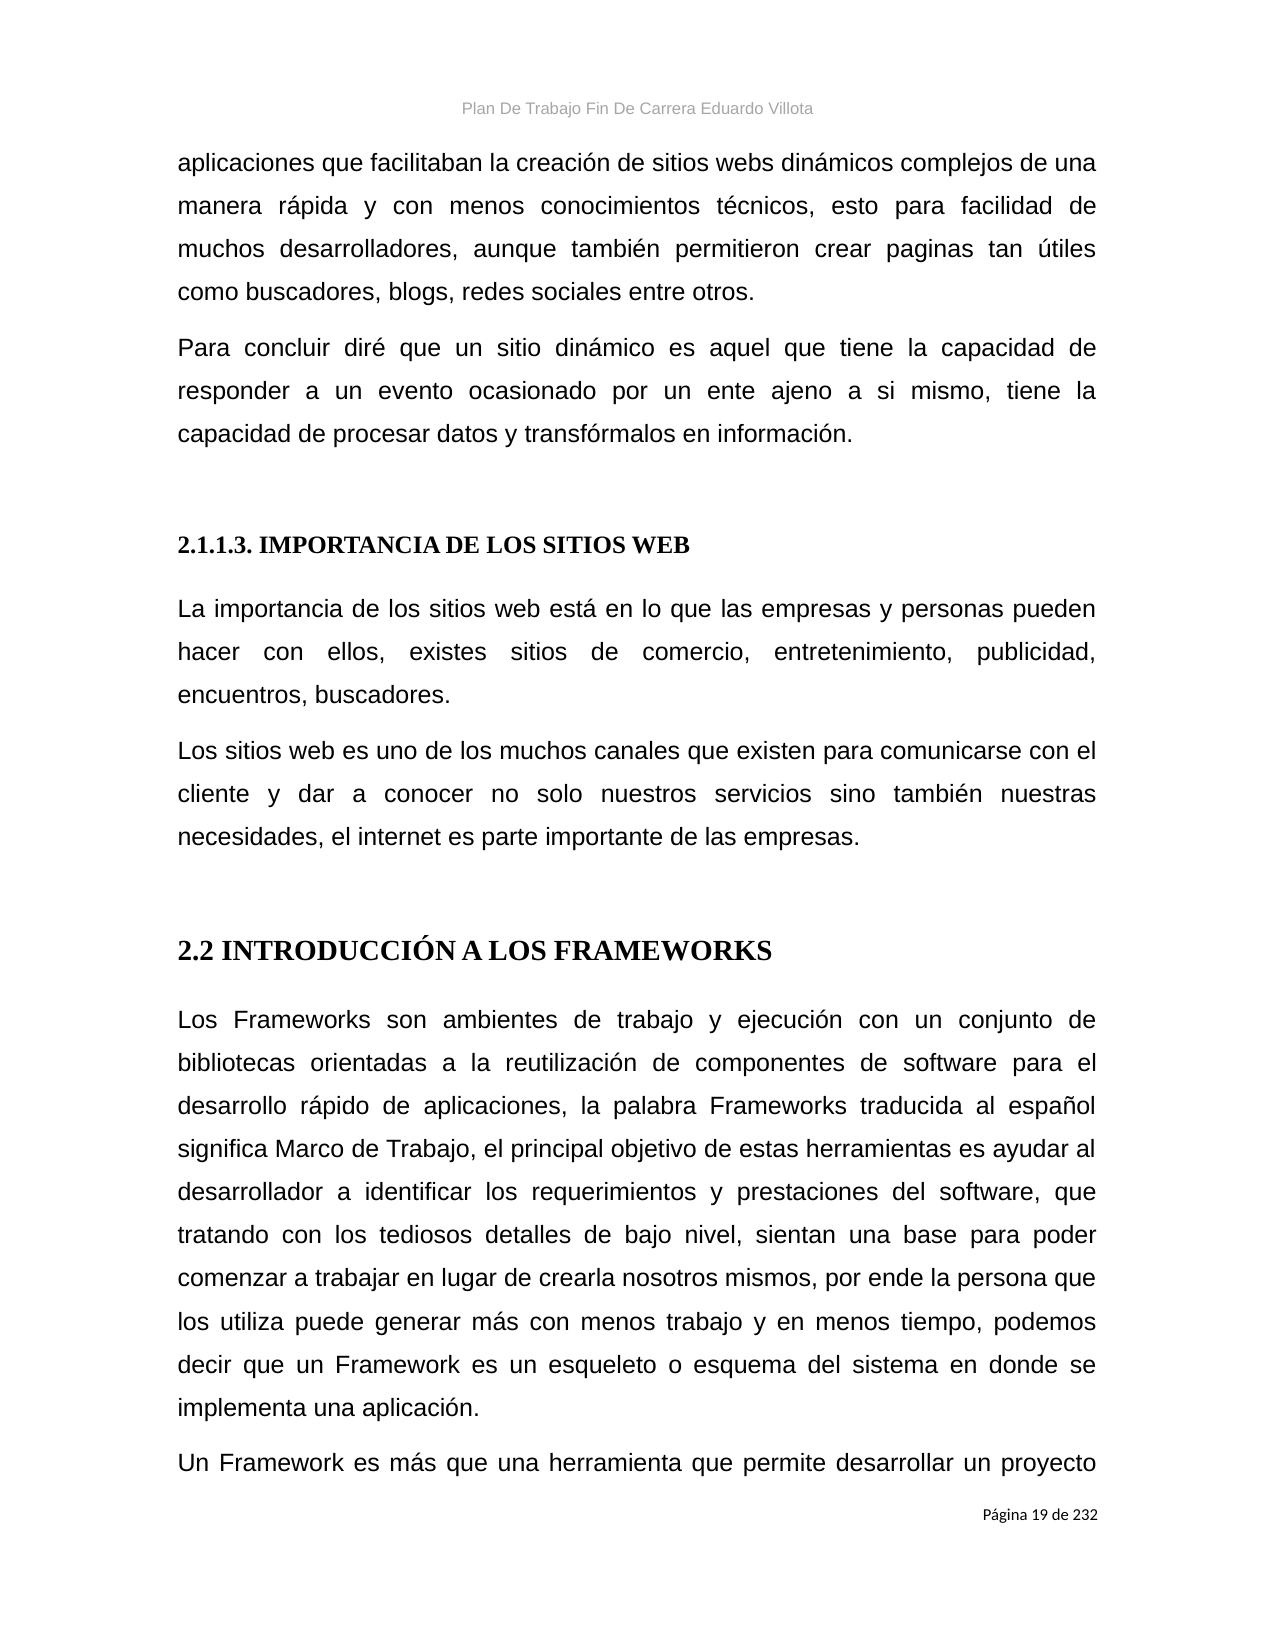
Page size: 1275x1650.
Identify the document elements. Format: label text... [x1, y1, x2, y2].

text Los sitios web es uno de los muchos canales que existen para comunicarse con el cliente y dar a conocer no solo nuestros servicios sino también nuestras necesidades, el internet es parte importante de las empresas. [177, 736, 1098, 851]
text 2.2 INTRODUCCIÓN A LOS FRAMEWORKS [177, 933, 1098, 967]
text Los Frameworks son ambientes de trabajo y ejecución con un conjunto de bibliotecas orientadas a la reutilización de componentes de software para el desarrollo rápido de aplicaciones, la palabra Frameworks traducida al español significa Marco de Trabajo, el principal objetivo de estas herramientas es ayudar al desarrollador a identificar los requerimientos y prestaciones del software, que tratando con los tediosos detalles de bajo nivel, sientan una base para poder comenzar a trabajar en lugar de crearla nosotros mismos, por ende la persona que los utiliza puede generar más con menos trabajo y en menos tiempo, podemos decir que un Framework es un esqueleto o esquema del sistema en donde se implementa una aplicación. [177, 1004, 1098, 1421]
text La importancia de los sitios web está en lo que las empresas y personas pueden hacer con ellos, existes sitios de comercio, entretenimiento, publicidad, encuentros, buscadores. [177, 594, 1098, 709]
text Para concluir diré que un sitio dinámico es aquel que tiene la capacidad de responder a un evento ocasionado por un ente ajeno a si mismo, tiene la capacidad de procesar datos y transfórmalos en información. [177, 333, 1098, 448]
text Un Framework es más que una herramienta que permite desarrollar un proyecto [177, 1448, 1098, 1477]
text aplicaciones que facilitaban la creación de sitios webs dinámicos complejos de una manera rápida y con menos conocimientos técnicos, esto para facilidad de muchos desarrolladores, aunque también permitieron crear paginas tan útiles como buscadores, blogs, redes sociales entre otros. [177, 148, 1098, 306]
text 2.1.1.3. IMPORTANCIA DE LOS SITIOS WEB [177, 530, 1098, 559]
